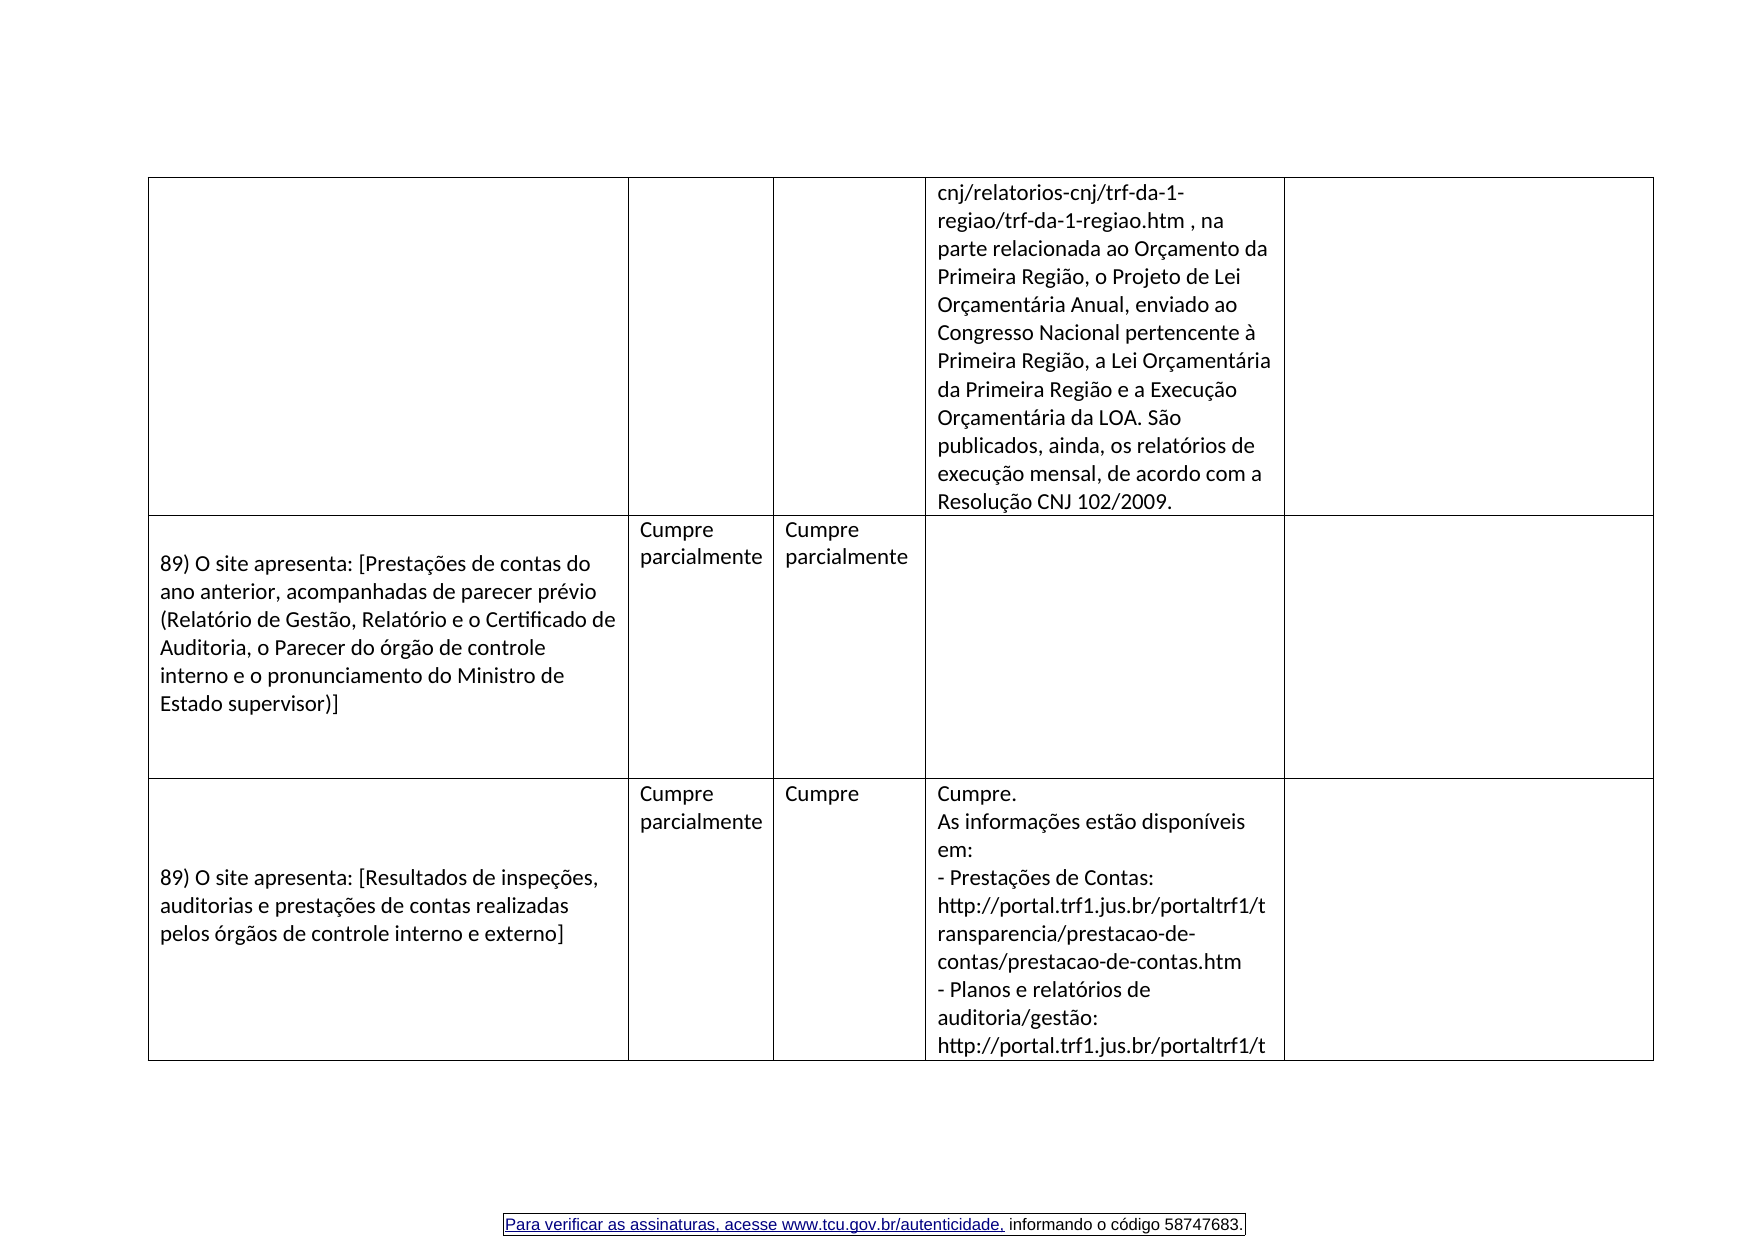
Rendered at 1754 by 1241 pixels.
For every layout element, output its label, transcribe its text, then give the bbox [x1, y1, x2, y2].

table_cell Cumpre parcialmente [774, 516, 925, 778]
table_cell 89) O site apresenta: [Resultados de inspeções, auditorias e prestações de contas realizadas pelos órgãos de controle interno e externo] [149, 779, 628, 1059]
table_header [774, 178, 925, 515]
table_header cnj/relatorios-cnj/trf-da-1- regiao/trf-da-1-regiao.htm , na parte relacionada ao Orçamento da Primeira Região, o Projeto de Lei Orçamentária Anual, enviado ao Congresso Nacional pertencente à Primeira Região, a Lei Orçamentária da Primeira Região e a Execução Orçamentária da LOA. São publicados, ainda, os relatórios de execução mensal, de acordo com a Resolução CNJ 102/2009. [926, 178, 1284, 515]
table_cell 89) O site apresenta: [Prestações de contas do ano anterior, acompanhadas de parecer prévio (Relatório de Gestão, Relatório e o Certificado de Auditoria, o Parecer do órgão de controle interno e o pronunciamento do Ministro de Estado supervisor)] [149, 516, 628, 778]
table_cell Cumpre parcialmente [629, 516, 773, 778]
table_cell Cumpre parcialmente [629, 779, 773, 1059]
table_header [149, 178, 628, 515]
table_cell Cumpre [774, 779, 925, 1059]
table_cell [1285, 516, 1653, 778]
table_cell Cumpre. As informações estão disponíveis em: Prestações de Contas: http://portal.trf1.jus.br/portaltrf1/t ransparencia/prestacao-de- contas/prestacao-de-contas.htm Planos e relatórios de auditoria/gestão: http://portal.trf1.jus.br/portaltrf1/t [926, 779, 1284, 1059]
table_cell [926, 516, 1284, 778]
table_header [629, 178, 773, 515]
table_cell [1285, 779, 1653, 1059]
table_header [1285, 178, 1653, 515]
